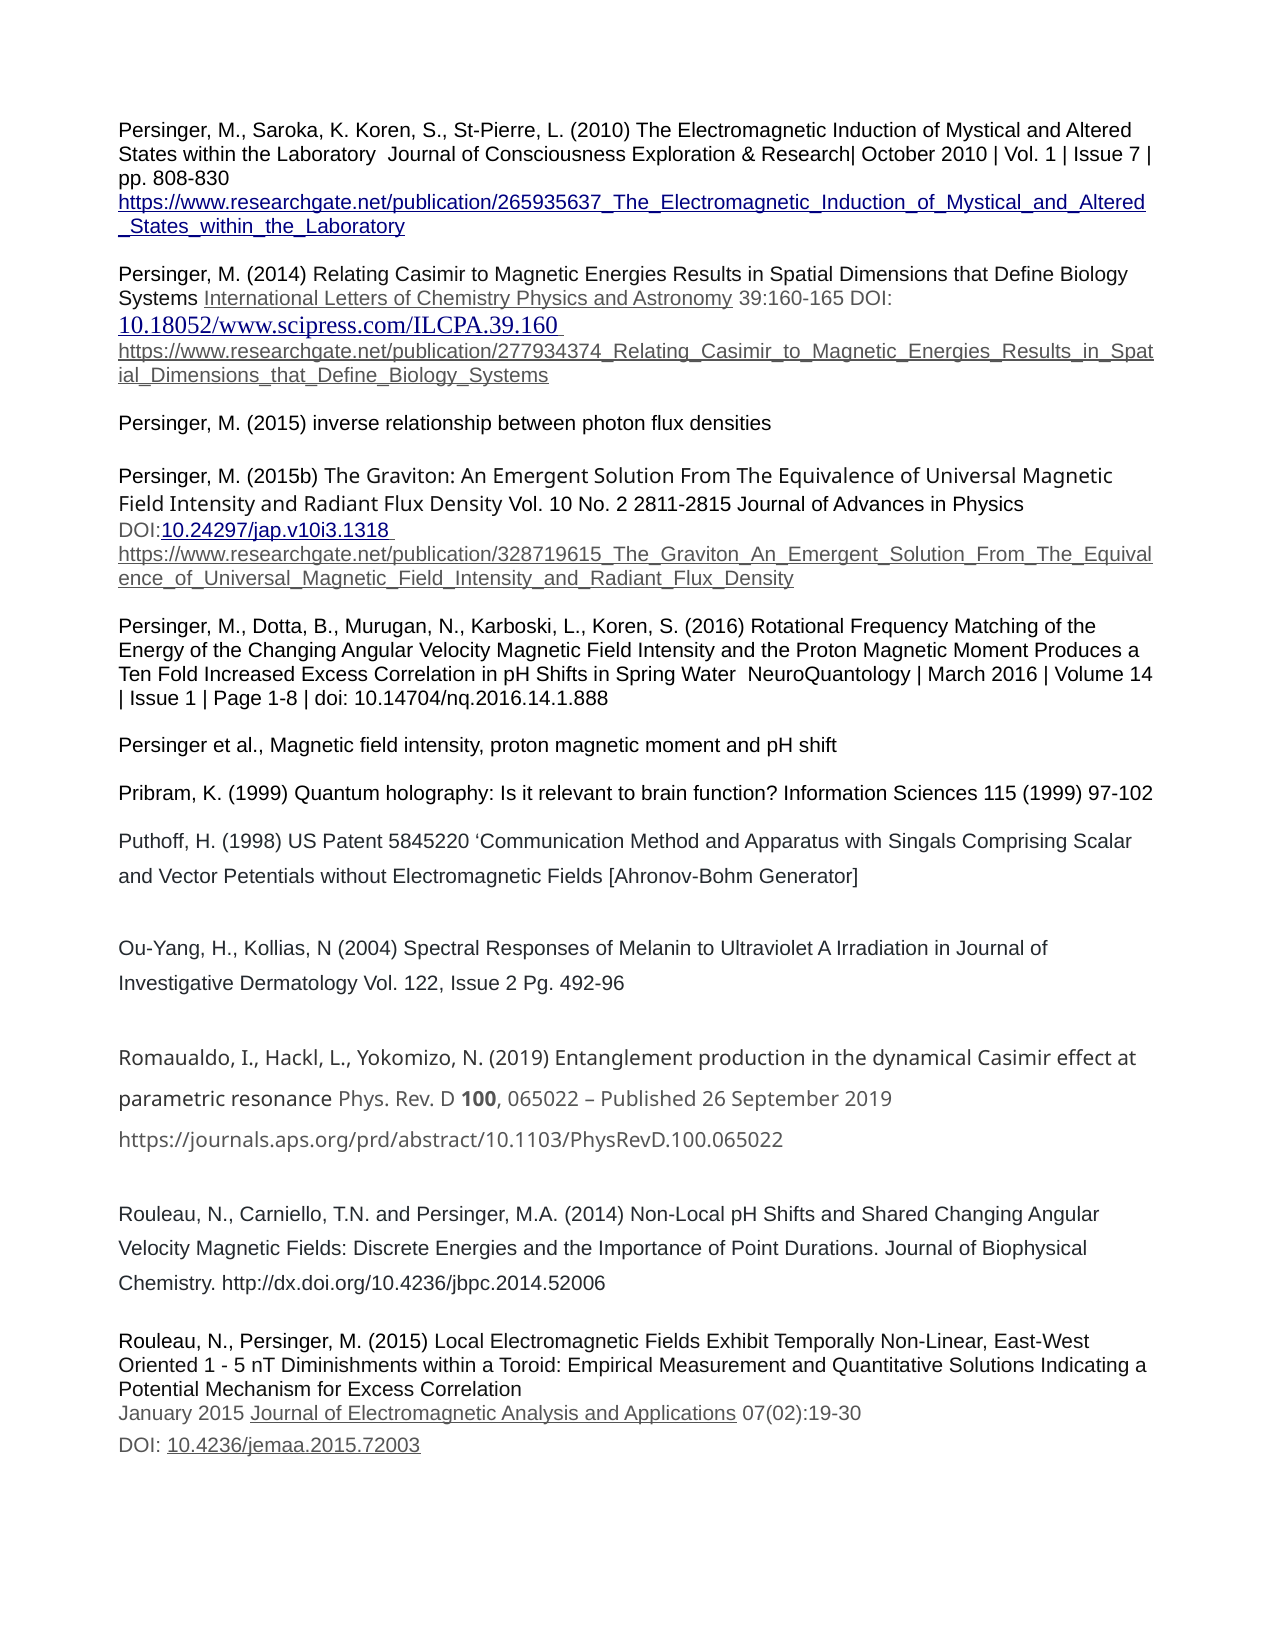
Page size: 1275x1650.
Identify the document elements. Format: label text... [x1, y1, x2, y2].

text Persinger, M. (2015) inverse relationship between photon flux densities [118, 410, 1157, 434]
text Persinger, M. (2015b) The Graviton: An Emergent Solution From The Equivalence of Universal Magnetic Field Intensity and Radiant Flux Density Vol. 10 No. 2 2811-2815 Journal of Advances in Physics DOI:10.24297/jap.v10i3.1318 https://www.researchgate.net/publication/328719615_The_Graviton_An_Emergent_Solution_From_The_Equivalence_of_Universal_Magnetic_Field_Intensity_and_Radiant_Flux_Density [118, 461, 1157, 589]
list January 2015 Journal of Electromagnetic Analysis and Applications 07(02):19-30 [118, 1401, 1157, 1425]
text Pribram, K. (1999) Quantum holography: Is it relevant to brain function? Information Sciences 115 (1999) 97-102 [118, 781, 1157, 805]
text Persinger, M., Dotta, B., Murugan, N., Karboski, L., Koren, S. (2016) Rotational Frequency Matching of the Energy of the Changing Angular Velocity Magnetic Field Intensity and the Proton Magnetic Moment Produces a Ten Fold Increased Excess Correlation in pH Shifts in Spring Water NeuroQuantology | March 2016 | Volume 14 | Issue 1 | Page 1-8 | doi: 10.14704/nq.2016.14.1.888 [118, 613, 1157, 709]
subtitle Romaualdo, I., Hackl, L., Yokomizo, N. (2019) Entanglement production in the dynamical Casimir effect at parametric resonance Phys. Rev. D 100, 065022 – Published 26 September 2019 https://journals.aps.org/prd/abstract/10.1103/PhysRevD.100.065022 [118, 1043, 1157, 1154]
text Persinger, M., Saroka, K. Koren, S., St-Pierre, L. (2010) The Electromagnetic Induction of Mystical and Altered States within the Laboratory Journal of Consciousness Exploration & Research| October 2010 | Vol. 1 | Issue 7 | pp. 808-830 https://www.researchgate.net/publication/265935637_The_Electromagnetic_Induction_of_Mystical_and_Altered_States_within_the_Laboratory [118, 118, 1157, 238]
text Ou-Yang, H., Kollias, N (2004) Spectral Responses of Melanin to Ultraviolet A Irradiation in Journal of Investigative Dermatology Vol. 122, Issue 2 Pg. 492-96 [118, 936, 1157, 995]
text DOI: 10.4236/jemaa.2015.72003 [118, 1432, 1157, 1456]
text Persinger et al., Magnetic field intensity, proton magnetic moment and pH shift [118, 733, 1157, 757]
text Rouleau, N., Persinger, M. (2015) Local Electromagnetic Fields Exhibit Temporally Non-Linear, East-West Oriented 1 - 5 nT Diminishments within a Toroid: Empirical Measurement and Quantitative Solutions Indicating a Potential Mechanism for Excess Correlation [118, 1329, 1157, 1401]
text Persinger, M. (2014) Relating Casimir to Magnetic Energies Results in Spatial Dimensions that Define Biology Systems International Letters of Chemistry Physics and Astronomy 39:160-165 DOI: 10.18052/www.scipress.com/ILCPA.39.160 https://www.researchgate.net/publication/277934374_Relating_Casimir_to_Magnetic_Energies_Results_in_Spatial_Dimensions_that_Define_Biology_Systems [118, 262, 1157, 386]
text Rouleau, N., Carniello, T.N. and Persinger, M.A. (2014) Non-Local pH Shifts and Shared Changing Angular Velocity Magnetic Fields: Discrete Energies and the Importance of Point Durations. Journal of Biophysical Chemistry. http://dx.doi.org/10.4236/jbpc.2014.52006 [118, 1201, 1157, 1295]
text Puthoff, H. (1998) US Patent 5845220 ‘Communication Method and Apparatus with Singals Comprising Scalar and Vector Petentials without Electromagnetic Fields [Ahronov-Bohm Generator] [118, 829, 1157, 888]
